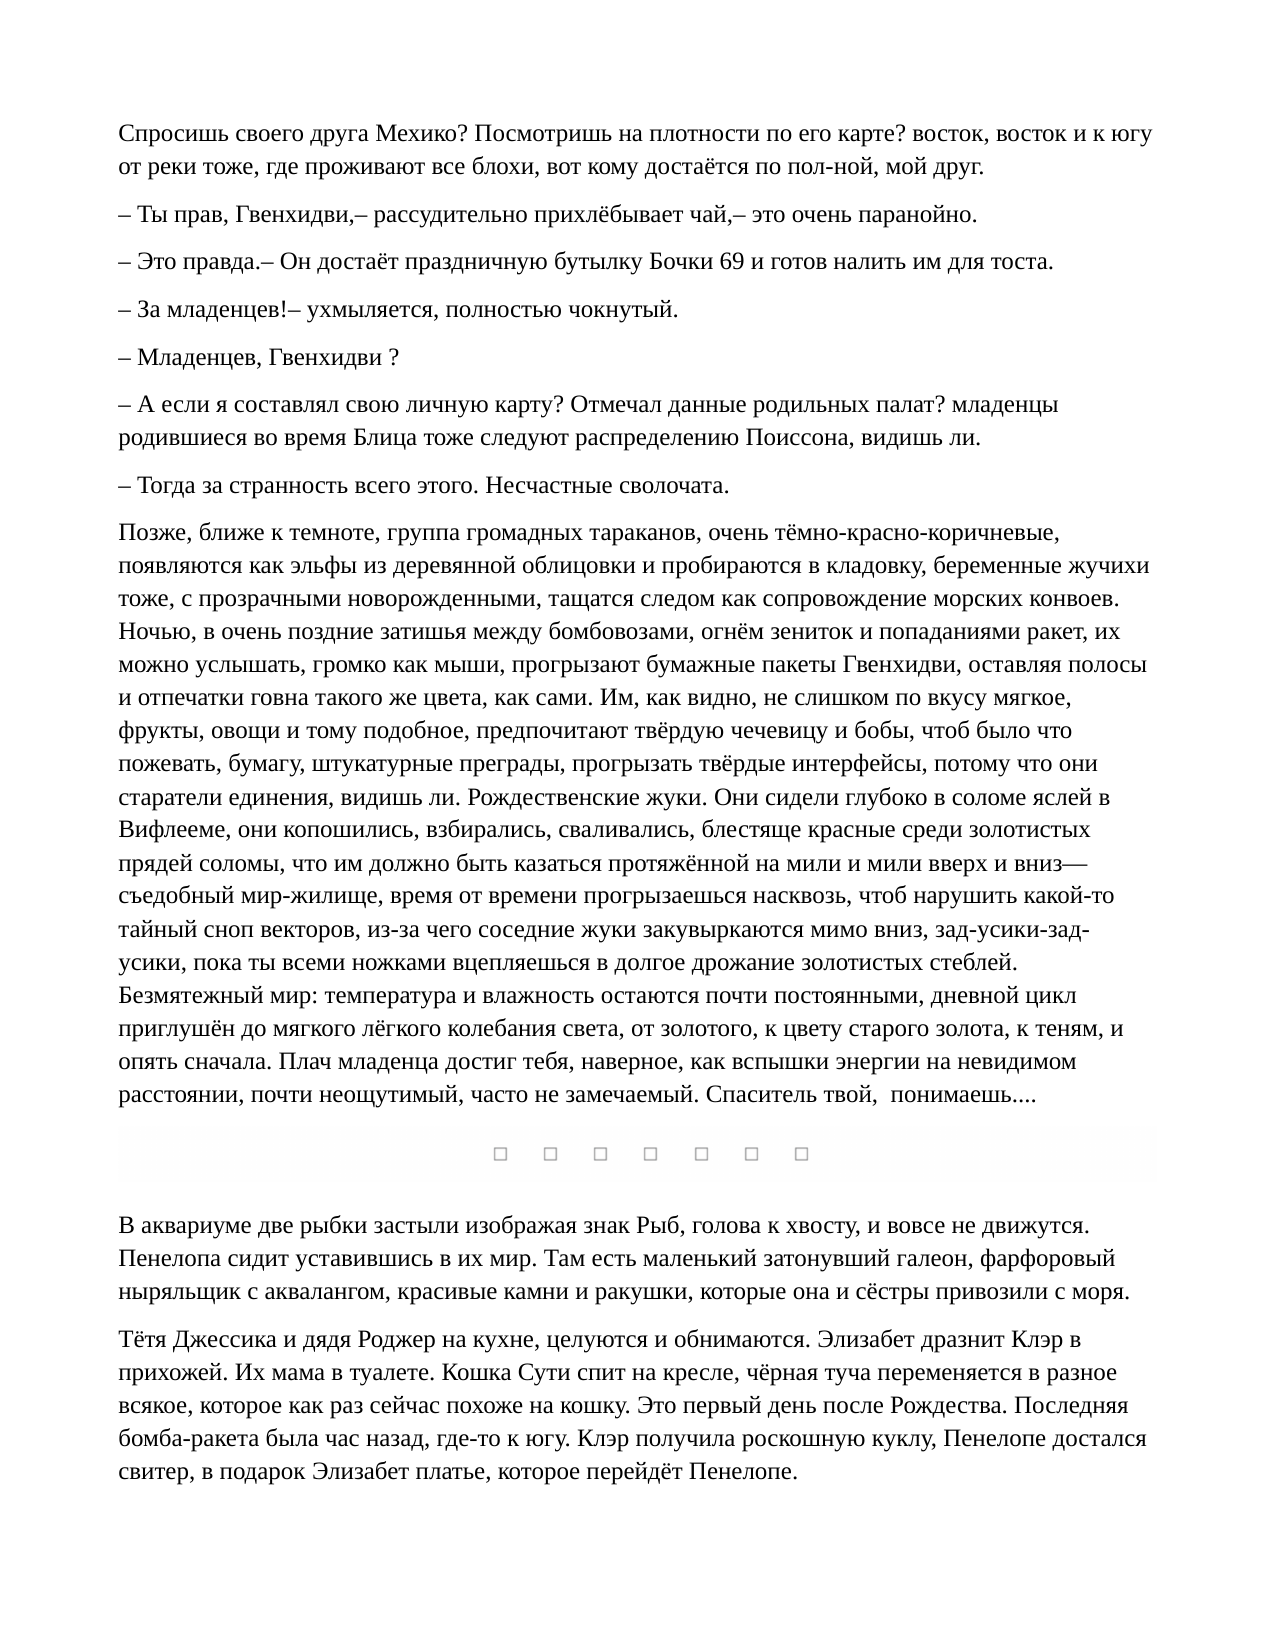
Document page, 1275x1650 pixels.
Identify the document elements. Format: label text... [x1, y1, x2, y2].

text – Это правда.– Он достаёт праздничную бутылку Бочки 69 и готов налить им для тоста. [118, 246, 1157, 275]
text – Ты прав, Гвенхидви,– рассудительно прихлёбывает чай,– это очень паранойно. [118, 199, 1157, 227]
text Позже, ближе к темноте, группа громадных тараканов, очень тёмно-красно-коричневые, появляются как эльфы из деревянной облицовки и пробираются в кладовку, беременные жучихи тоже, с прозрачными новорожденными, тащатся следом как сопровождение морских конвоев. Ночью, в очень поздние затишья между бомбовозами, огнём зениток и попаданиями ракет, их можно услышать, громко как мыши, прогрызают бумажные пакеты Гвенхидви, оставляя полосы и отпечатки говна такого же цвета, как сами. Им, как видно, не слишком по вкусу мягкое, фрукты, овощи и тому подобное, предпочитают твёрдую чечевицу и бобы, чтоб было что пожевать, бумагу, штукатурные преграды, прогрызать твёрдые интерфейсы, потому что они старатели единения, видишь ли. Рождественские жуки. Они сидели глубоко в соломе яслей в Вифлееме, они копошились, взбирались, сваливались, блестяще красные среди золотистых прядей соломы, что им должно быть казаться протяжённой на мили и мили вверх и вниз—съедобный мир-жилище, время от времени прогрызаешься насквозь, чтоб нарушить какой-то тайный сноп векторов, из-за чего соседние жуки закувыркаются мимо вниз, зад-усики-зад-усики, пока ты всеми ножками вцепляешься в долгое дрожание золотистых стеблей. Безмятежный мир: температура и влажность остаются почти постоянными, дневной цикл приглушён до мягкого лёгкого колебания света, от золотого, к цвету старого золота, к теням, и опять сначала. Плач младенца достиг тебя, наверное, как вспышки энергии на невидимом расстоянии, почти неощутимый, часто не замечаемый. Спаситель твой, понимаешь.... [118, 517, 1157, 1107]
picture [118, 1126, 1157, 1182]
text – А если я составлял свою личную карту? Отмечал данные родильных палат? младенцы родившиеся во время Блица тоже следуют распределению Поиссона, видишь ли. [118, 389, 1157, 451]
text Тётя Джессика и дядя Роджер на кухне, целуются и обнимаются. Элизабет дразнит Клэр в прихожей. Их мама в туалете. Кошка Сути спит на кресле, чёрная туча переменяется в разное всякое, которое как раз сейчас похоже на кошку. Это первый день после Рождества. Последняя бомба-ракета была час назад, где-то к югу. Клэр получила роскошную куклу, Пенелопе достался свитер, в подарок Элизабет платье, которое перейдёт Пенелопе. [118, 1324, 1157, 1484]
text Спросишь своего друга Мехико? Посмотришь на плотности по его карте? восток, восток и к югу от реки тоже, где проживают все блохи, вот кому достаётся по пол-ной, мой друг. [118, 118, 1157, 180]
text – Тогда за странность всего этого. Несчастные сволочата. [118, 470, 1157, 498]
text – Младенцев, Гвенхидви ? [118, 342, 1157, 370]
text – За младенцев!– ухмыляется, полностью чокнутый. [118, 294, 1157, 323]
text В аквариуме две рыбки застыли изображая знак Рыб, голова к хвосту, и вовсе не движутся. Пенелопа сидит уставившись в их мир. Там есть маленький затонувший галеон, фарфоровый ныряльщик с аквалангом, красивые камни и ракушки, которые она и сёстры привозили с моря. [118, 1210, 1157, 1305]
